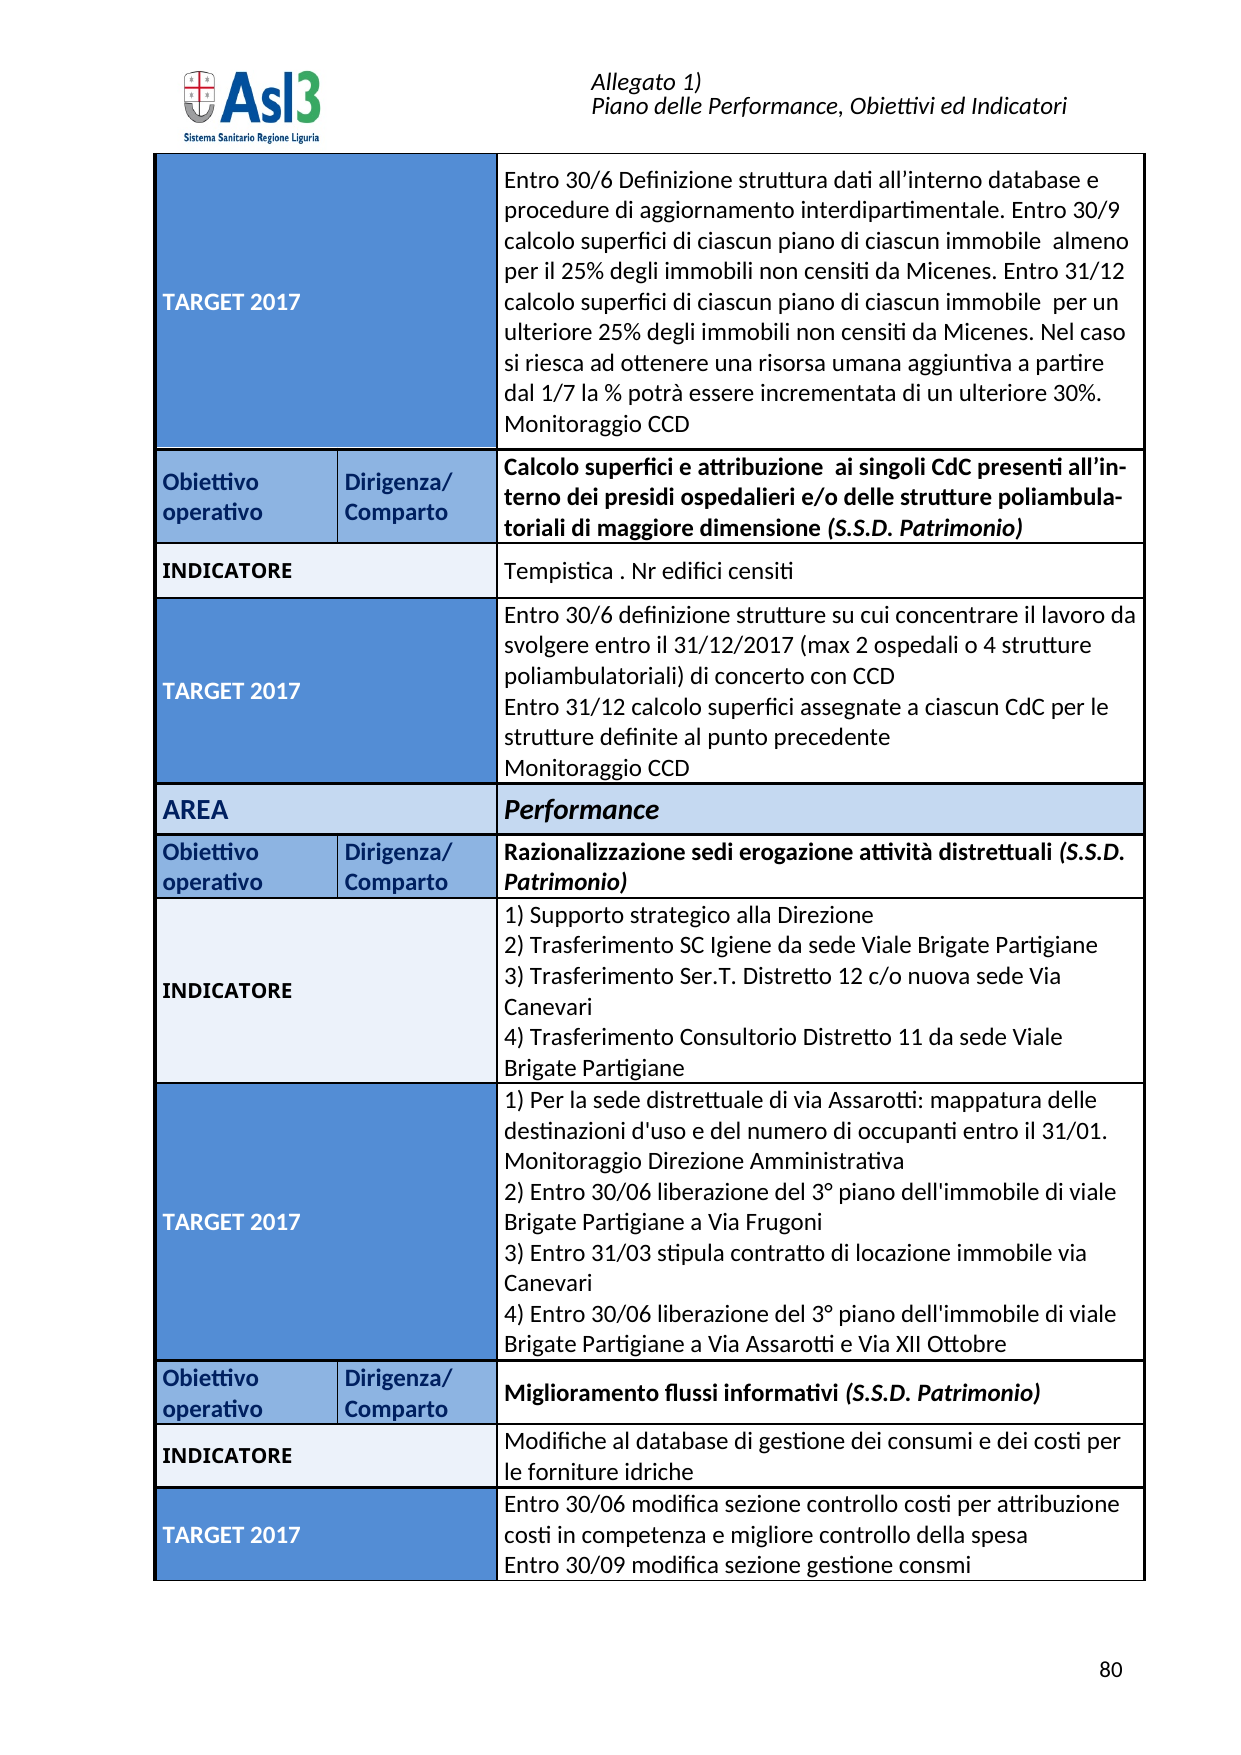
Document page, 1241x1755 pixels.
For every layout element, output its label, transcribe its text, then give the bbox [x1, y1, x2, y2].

table_cell Entro 30/6 Definizione struttura dati all’interno database e procedure di aggiornamento interdipartimentale. Entro 30/9 calcolo superfici di ciascun piano di ciascun immobile almeno per il 25% degli immobili non censiti da Micenes. Entro 31/12 calcolo superfici di ciascun piano di ciascun immobile per un ulteriore 25% degli immobili non censiti da Micenes. Nel caso si riesca ad ottenere una risorsa umana aggiuntiva a partire dal 1/7 la % potrà essere incrementata di un ulteriore 30%. Monitoraggio CCD [498, 154, 1143, 447]
table_cell [337, 599, 496, 782]
table_cell TARGET 2017 [157, 154, 337, 447]
table_cell Performance [498, 785, 1143, 833]
table_cell Entro 30/6 definizione strutture su cui concentrare il lavoro da svolgere entro il 31/12/2017 (max 2 ospedali o 4 strutture poliambulatoriali) di concerto con CCD Entro 31/12 calcolo superfici assegnate a ciascun CdC per le strutture definite al punto precedente Monitoraggio CCD [498, 599, 1143, 782]
table_cell Dirigenza/ Comparto [338, 1362, 496, 1423]
table_cell INDICATORE [157, 1425, 496, 1486]
table_cell 1) Supporto strategico alla Direzione 2) Trasferimento SC Igiene da sede Viale Brigate Partigiane 3) Trasferimento Ser.T. Distretto 12 c/o nuova sede Via Canevari 4) Trasferimento Consultorio Distretto 11 da sede Viale Brigate Partigiane [498, 899, 1143, 1082]
table_cell TARGET 2017 [157, 599, 337, 782]
table_cell TARGET 2017 [157, 1084, 337, 1359]
table_cell 1) Per la sede distrettuale di via Assarotti: mappatura delle destinazioni d'uso e del numero di occupanti entro il 31/01. Monitoraggio Direzione Amministrativa 2) Entro 30/06 liberazione del 3° piano dell'immobile di viale Brigate Partigiane a Via Frugoni 3) Entro 31/03 stipula contratto di locazione immobile via Canevari 4) Entro 30/06 liberazione del 3° piano dell'immobile di viale Brigate Partigiane a Via Assarotti e Via XII Ottobre [498, 1084, 1143, 1359]
table_cell Modifiche al database di gestione dei consumi e dei costi per le forniture idriche [498, 1425, 1143, 1486]
table_cell Dirigenza/ Comparto [338, 836, 496, 897]
table_cell Calcolo superfici e attribuzione ai singoli CdC presenti all’in-terno dei presidi ospedalieri e/o delle strutture poliambula-toriali di maggiore dimensione (S.S.D. Patrimonio) [498, 451, 1143, 542]
table_cell Razionalizzazione sedi erogazione attività distrettuali (S.S.D. Patrimonio) [498, 836, 1143, 897]
table_cell [337, 1084, 496, 1359]
table_cell Tempistica . Nr edifici censiti [498, 544, 1143, 597]
table_cell Miglioramento flussi informativi (S.S.D. Patrimonio) [498, 1362, 1143, 1423]
table_cell [337, 154, 496, 447]
table_cell Dirigenza/ Comparto [338, 451, 496, 542]
table_cell Obiettivo operativo [157, 836, 337, 897]
table_cell Obiettivo operativo [157, 1362, 337, 1423]
table_cell Obiettivo operativo [157, 451, 337, 542]
table_cell Entro 30/06 modifica sezione controllo costi per attribuzione costi in competenza e migliore controllo della spesa Entro 30/09 modifica sezione gestione consmi [498, 1489, 1143, 1580]
table_cell INDICATORE [157, 544, 496, 597]
table_cell INDICATORE [157, 899, 496, 1082]
table_cell AREA [157, 785, 496, 833]
table_cell [337, 1489, 496, 1580]
table_cell TARGET 2017 [157, 1489, 337, 1580]
